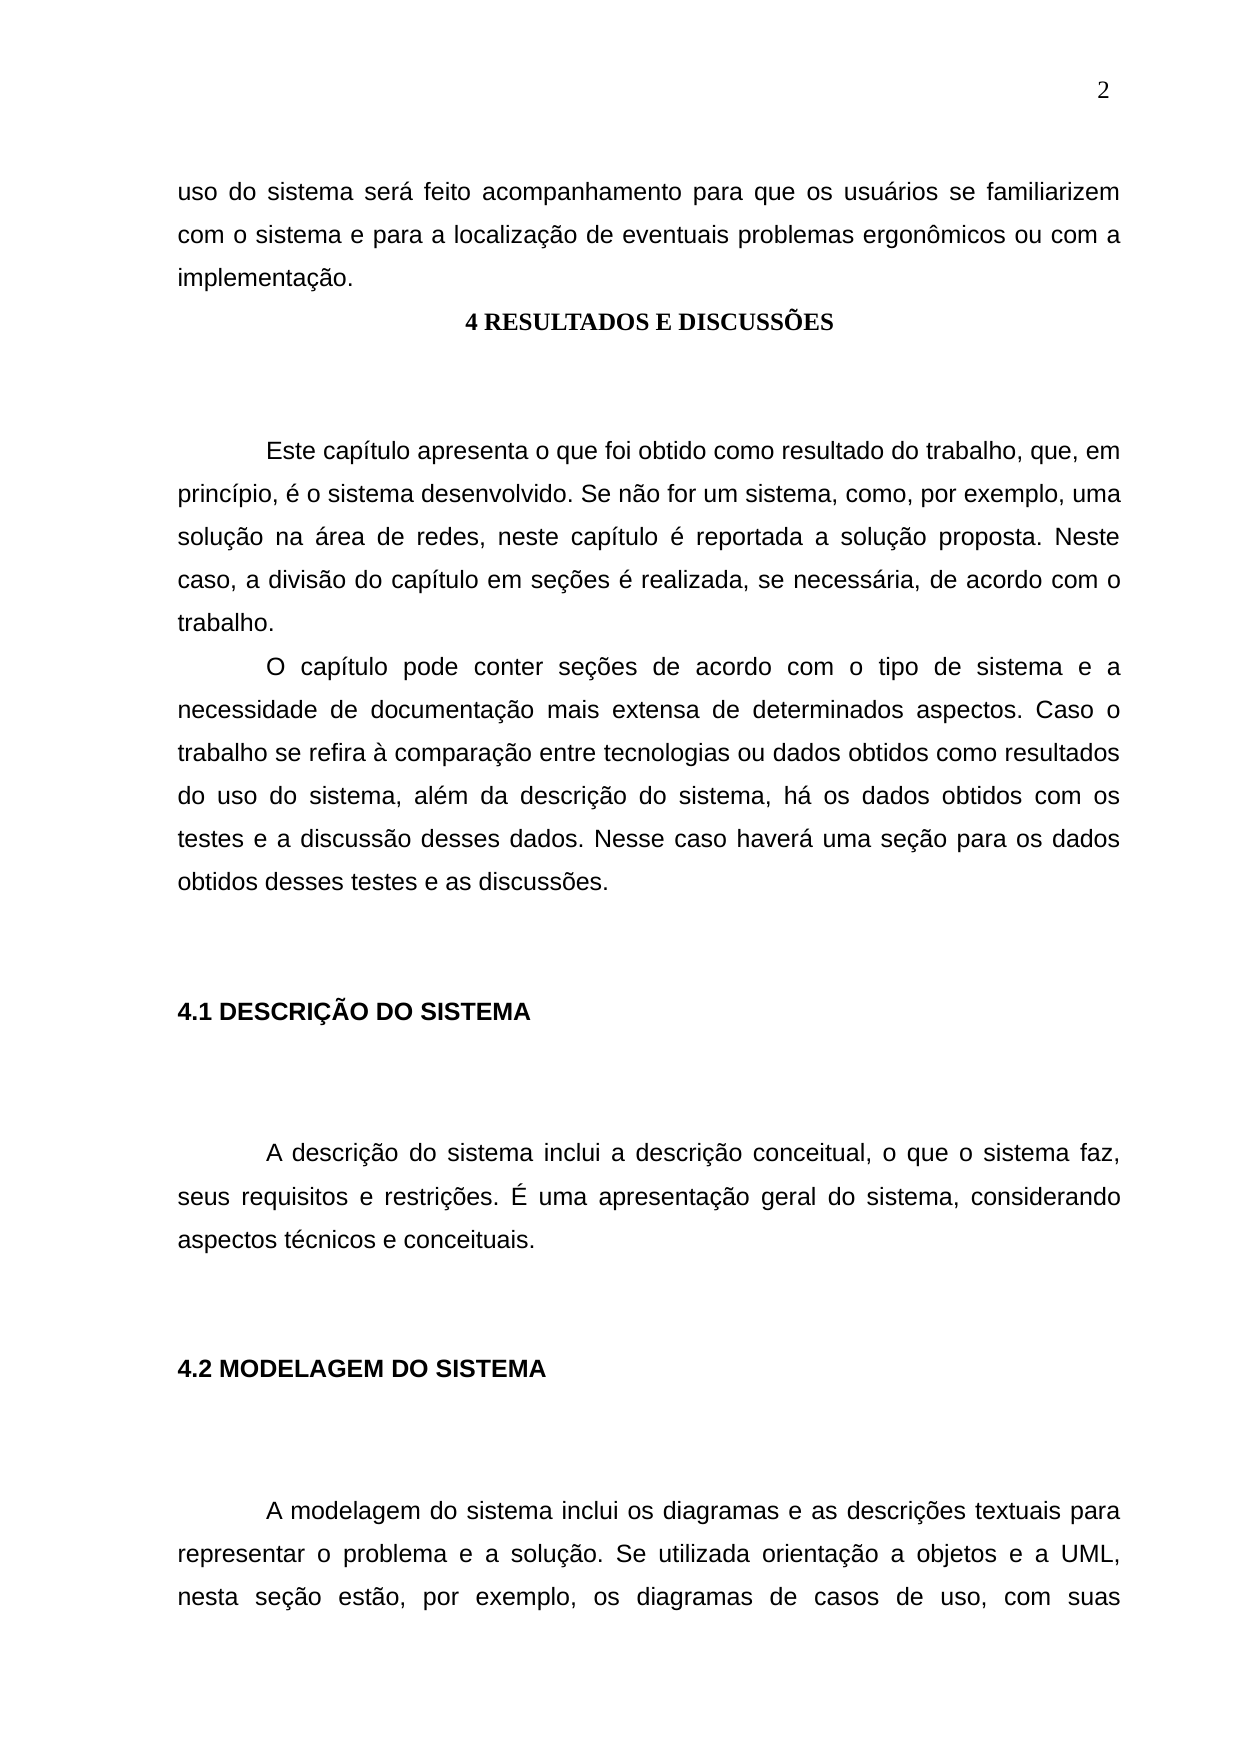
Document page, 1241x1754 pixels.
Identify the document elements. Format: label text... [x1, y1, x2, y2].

subtitle 4.2 MODELAGEM DO SISTEMA [177, 1354, 1122, 1383]
subtitle 4 RESULTADOS E DISCUSSÕES [177, 307, 1122, 335]
subtitle 4.1 DESCRIÇÃO DO SISTEMA [177, 997, 1122, 1025]
text A modelagem do sistema inclui os diagramas e as descrições textuais para representar o problema e a solução. Se utilizada orientação a objetos e a UML, nesta seção estão, por exemplo, os diagramas de casos de uso, com suas [177, 1496, 1122, 1611]
text A descrição do sistema inclui a descrição conceitual, o que o sistema faz, seus requisitos e restrições. É uma apresentação geral do sistema, considerando aspectos técnicos e conceituais. [177, 1138, 1122, 1253]
text O capítulo pode conter seções de acordo com o tipo de sistema e a necessidade de documentação mais extensa de determinados aspectos. Caso o trabalho se refira à comparação entre tecnologias ou dados obtidos como resultados do uso do sistema, além da descrição do sistema, há os dados obtidos com os testes e a discussão desses dados. Nesse caso haverá uma seção para os dados obtidos desses testes e as discussões. [177, 652, 1122, 896]
text uso do sistema será feito acompanhamento para que os usuários se familiarizem com o sistema e para a localização de eventuais problemas ergonômicos ou com a implementação. [177, 177, 1122, 292]
text Este capítulo apresenta o que foi obtido como resultado do trabalho, que, em princípio, é o sistema desenvolvido. Se não for um sistema, como, por exemplo, uma solução na área de redes, neste capítulo é reportada a solução proposta. Neste caso, a divisão do capítulo em seções é realizada, se necessária, de acordo com o trabalho. [177, 436, 1122, 637]
